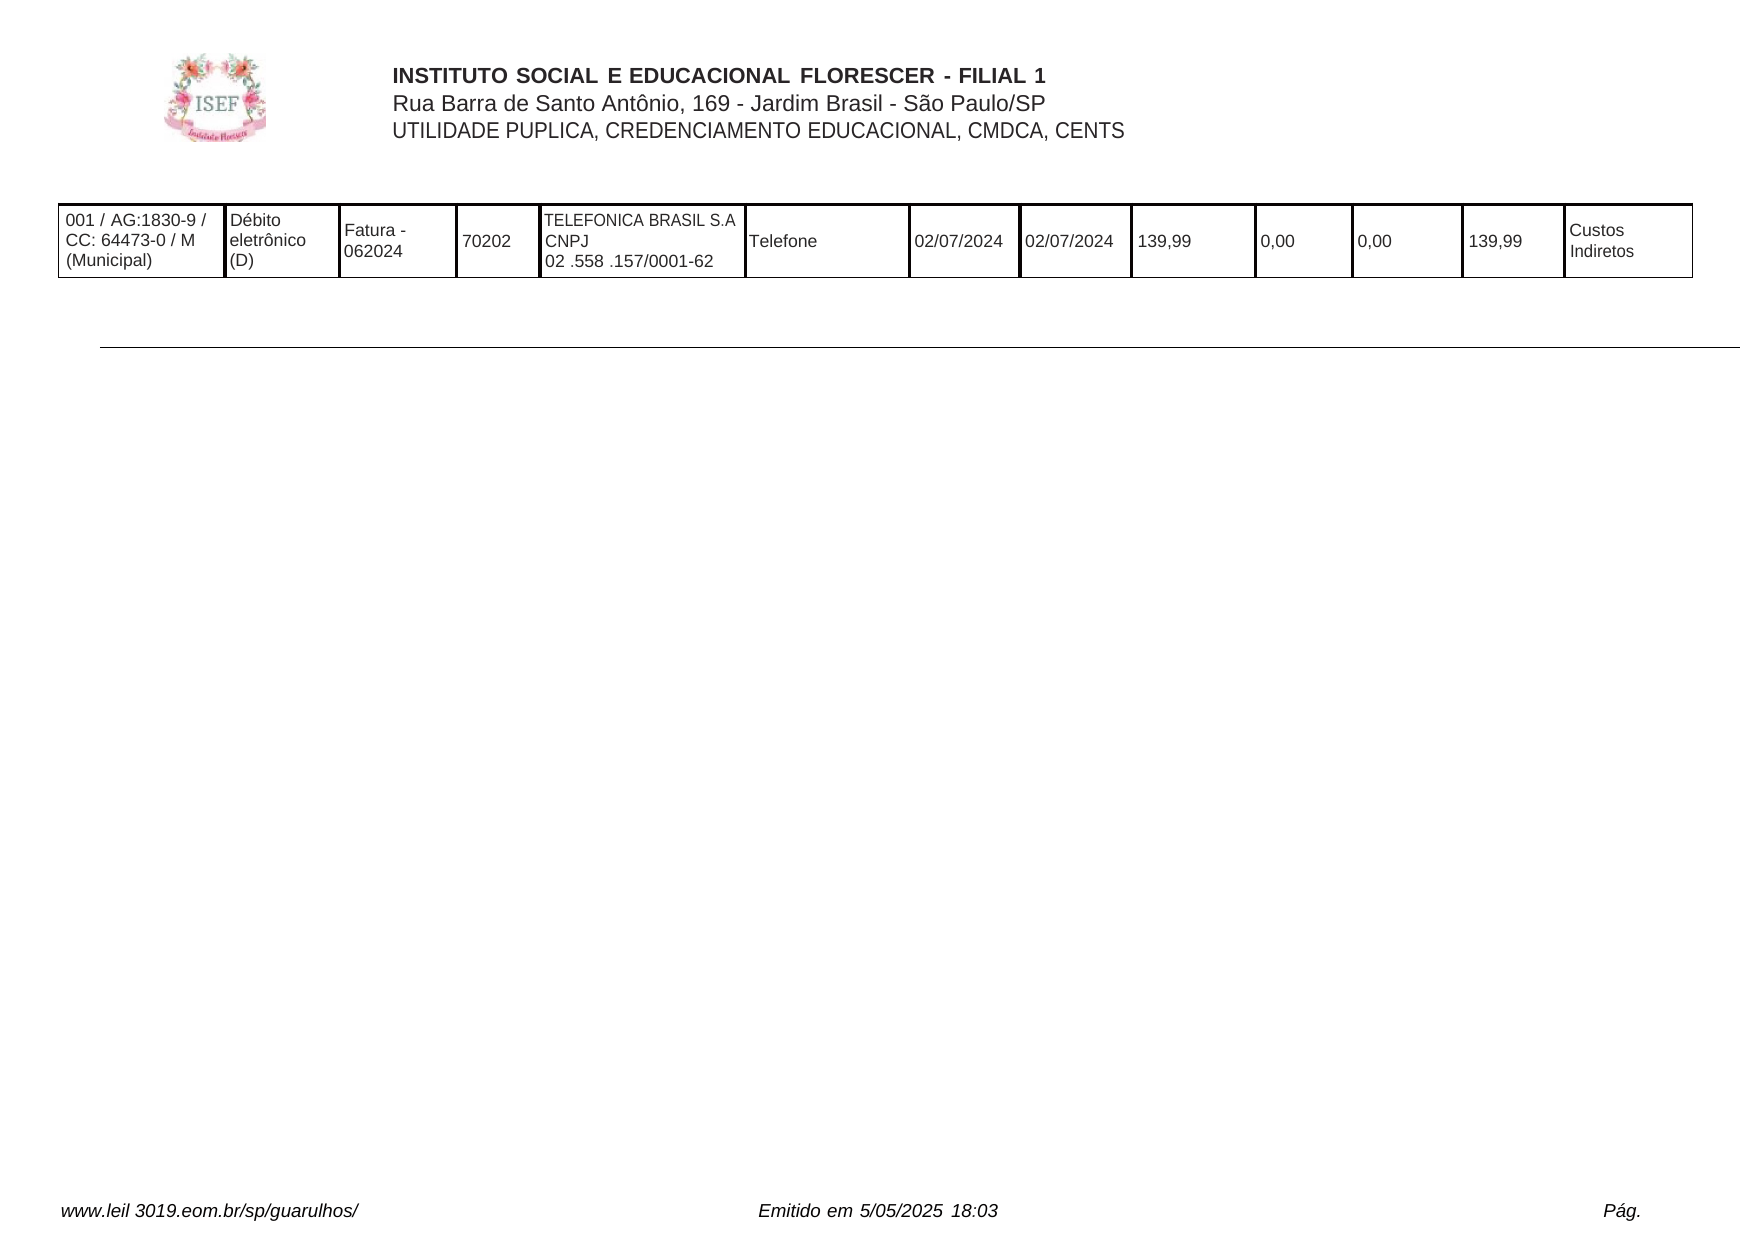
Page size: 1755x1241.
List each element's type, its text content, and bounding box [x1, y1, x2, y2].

table_cell Fatura - 062024 [341, 206, 455, 277]
table_cell Custos Indiretos [1566, 206, 1692, 277]
table_cell 139,99 [1464, 206, 1563, 277]
table_cell Telefone [747, 206, 908, 277]
table_cell 70202 [458, 206, 538, 277]
table_cell TELEFONICA BRASIL S.A CNPJ 02 .558 .157/0001-62 [542, 206, 744, 277]
table_cell Débito eletrônico (D) [227, 206, 338, 277]
table_cell 02/07/2024 [1022, 206, 1130, 277]
table_cell 139,99 [1133, 206, 1254, 277]
table_cell 001 / AG:1830-9 / CC: 64473-0 / M (Municipal) [59, 206, 223, 277]
table_cell 02/07/2024 [911, 206, 1018, 277]
table_cell 0,00 [1354, 206, 1461, 277]
table_cell 0,00 [1257, 206, 1351, 277]
